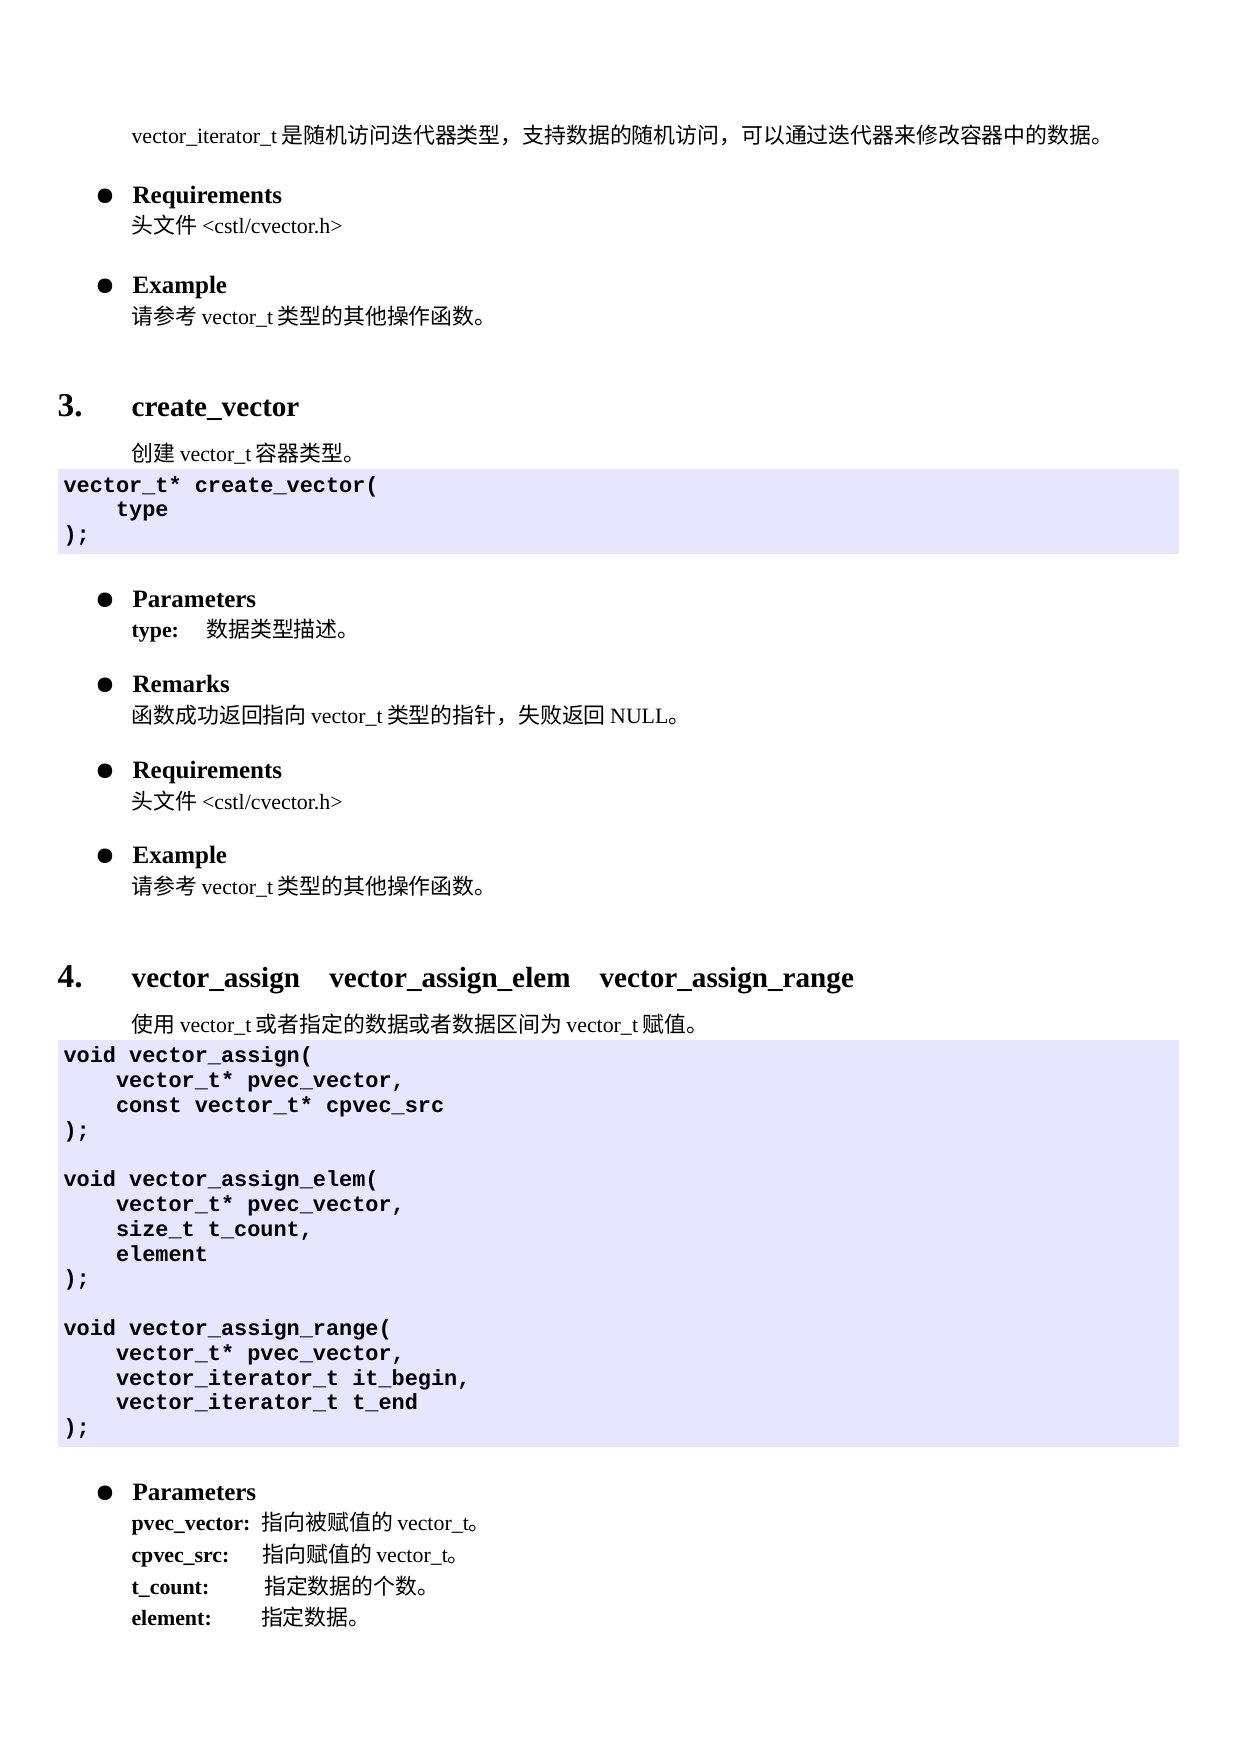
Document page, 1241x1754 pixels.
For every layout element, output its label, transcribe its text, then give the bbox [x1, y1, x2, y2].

subtitle vector_assign vector_assign_elem vector_assign_range [57, 956, 1179, 994]
text pvec_vector: 指向被赋值的vector_t。 [57, 1505, 1179, 1537]
subtitle create_vector [57, 385, 1179, 424]
text vector_iterator_t是随机访问迭代器类型，支持数据的随机访问，可以通过迭代器来修改容器中的数据。 [57, 118, 1179, 150]
list Parameters [95, 1477, 1179, 1505]
text 创建vector_t容器类型。 [57, 436, 1179, 468]
table_header vector_t* create_vector( type ); [58, 469, 1179, 554]
text 请参考vector_t类型的其他操作函数。 [57, 869, 1179, 901]
text 使用vector_t或者指定的数据或者数据区间为vector_t赋值。 [57, 1007, 1179, 1038]
text 头文件 <cstl/cvector.h> [57, 208, 1179, 240]
list Example [95, 270, 1179, 299]
text element: 指定数据。 [57, 1600, 1179, 1632]
list Example [95, 841, 1179, 869]
list Requirements [95, 755, 1179, 784]
table_header void vector_assign( vector_t* pvec_vector, const vector_t* cpvec_src ); void vector_assign_elem( vector_t* pvec_vector, size_t t_count, element ); void vector_assign_range( vector_t* pvec_vector, vector_iterator_t it_begin, vector_iterator_t t_end ); [58, 1040, 1179, 1447]
list Parameters [95, 584, 1179, 612]
text 请参考vector_t类型的其他操作函数。 [57, 299, 1179, 331]
text 函数成功返回指向vector_t类型的指针，失败返回NULL。 [57, 698, 1179, 730]
text 头文件 <cstl/cvector.h> [57, 784, 1179, 815]
text type: 数据类型描述。 [57, 612, 1179, 644]
text t_count: 指定数据的个数。 [57, 1569, 1179, 1600]
text cpvec_src: 指向赋值的vector_t。 [57, 1537, 1179, 1569]
list Remarks [95, 669, 1179, 698]
list Requirements [95, 180, 1179, 208]
